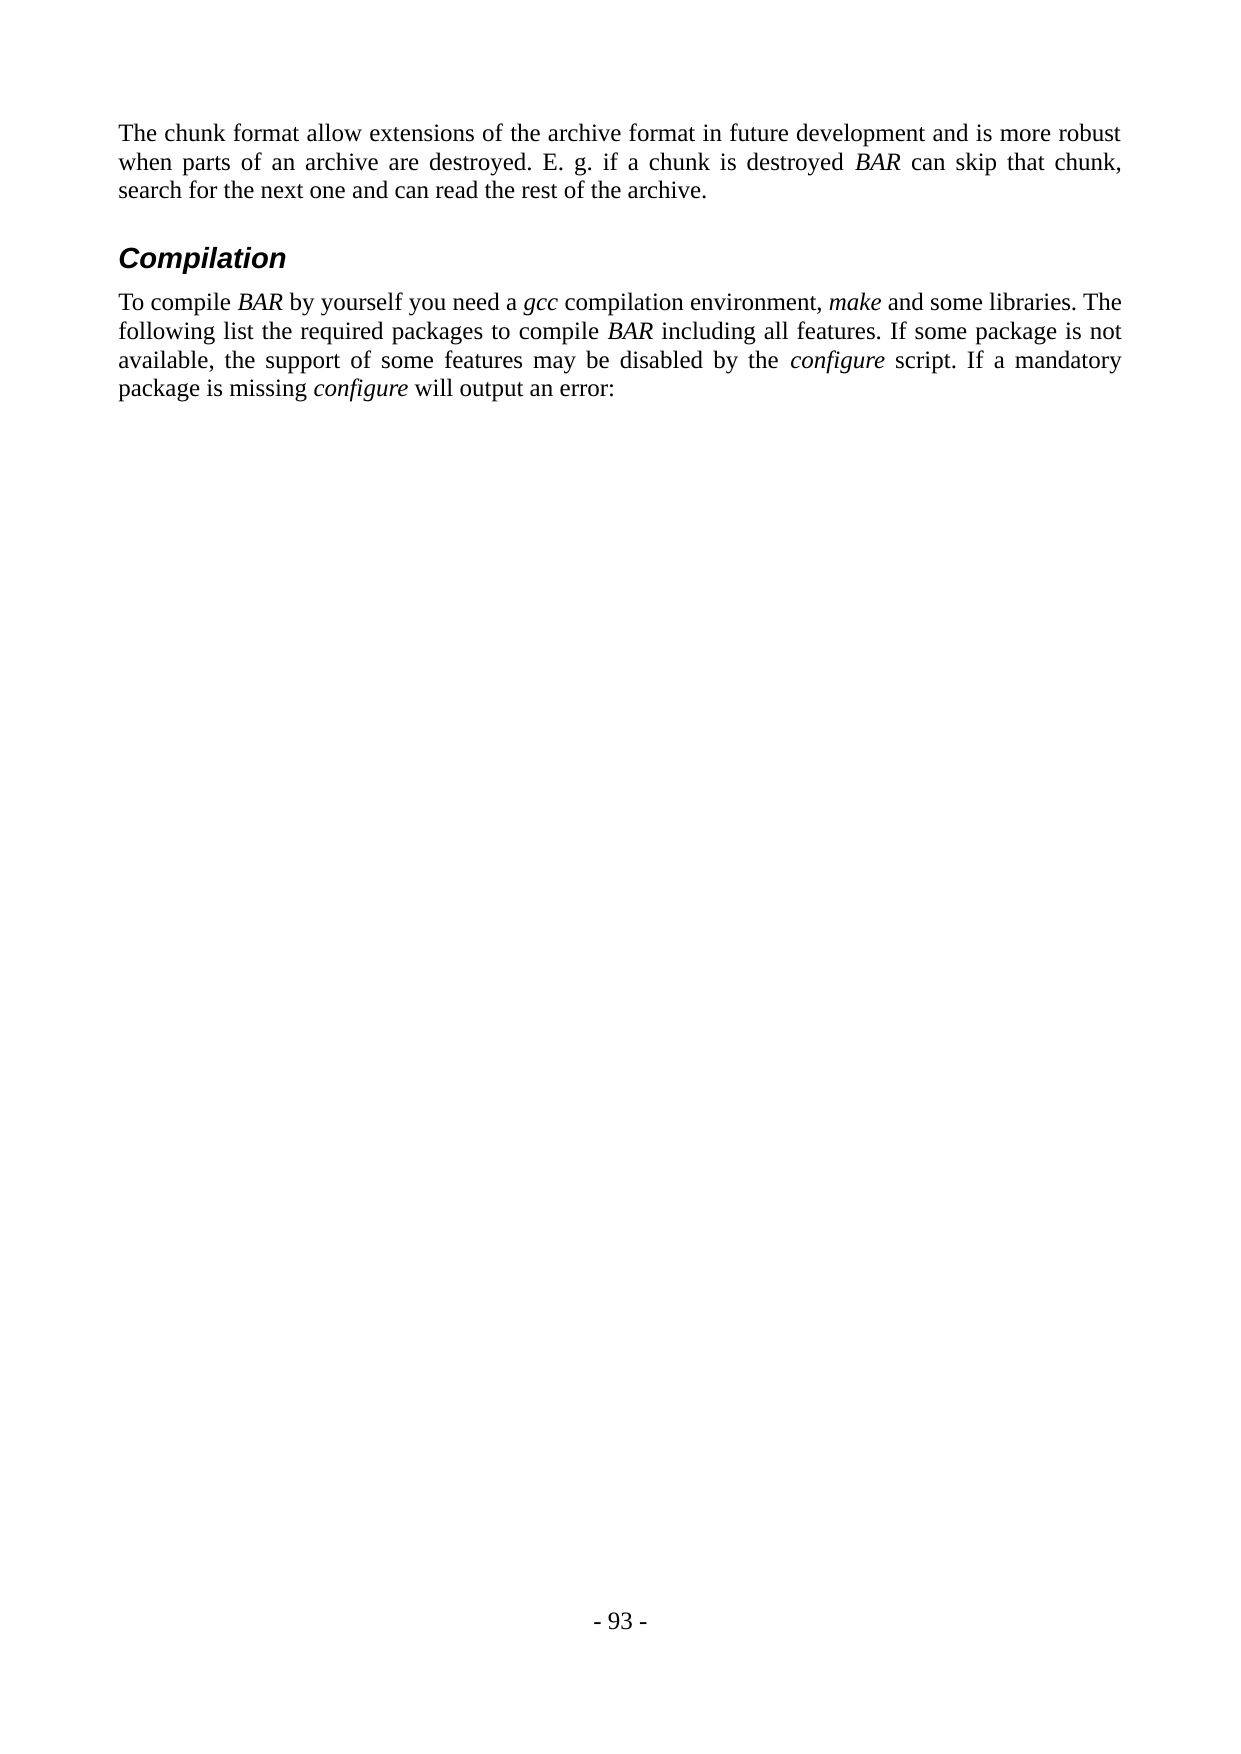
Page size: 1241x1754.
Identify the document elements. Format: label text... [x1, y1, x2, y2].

subtitle Compilation [118, 241, 1122, 275]
text The chunk format allow extensions of the archive format in future development and is more robust when parts of an archive are destroyed. E. g. if a chunk is destroyed BAR can skip that chunk, search for the next one and can read the rest of the archive. [118, 118, 1122, 204]
text To compile BAR by yourself you need a gcc compilation environment, make and some libraries. The following list the required packages to compile BAR including all features. If some package is not available, the support of some features may be disabled by the configure script. If a mandatory package is missing configure will output an error: [118, 287, 1122, 402]
